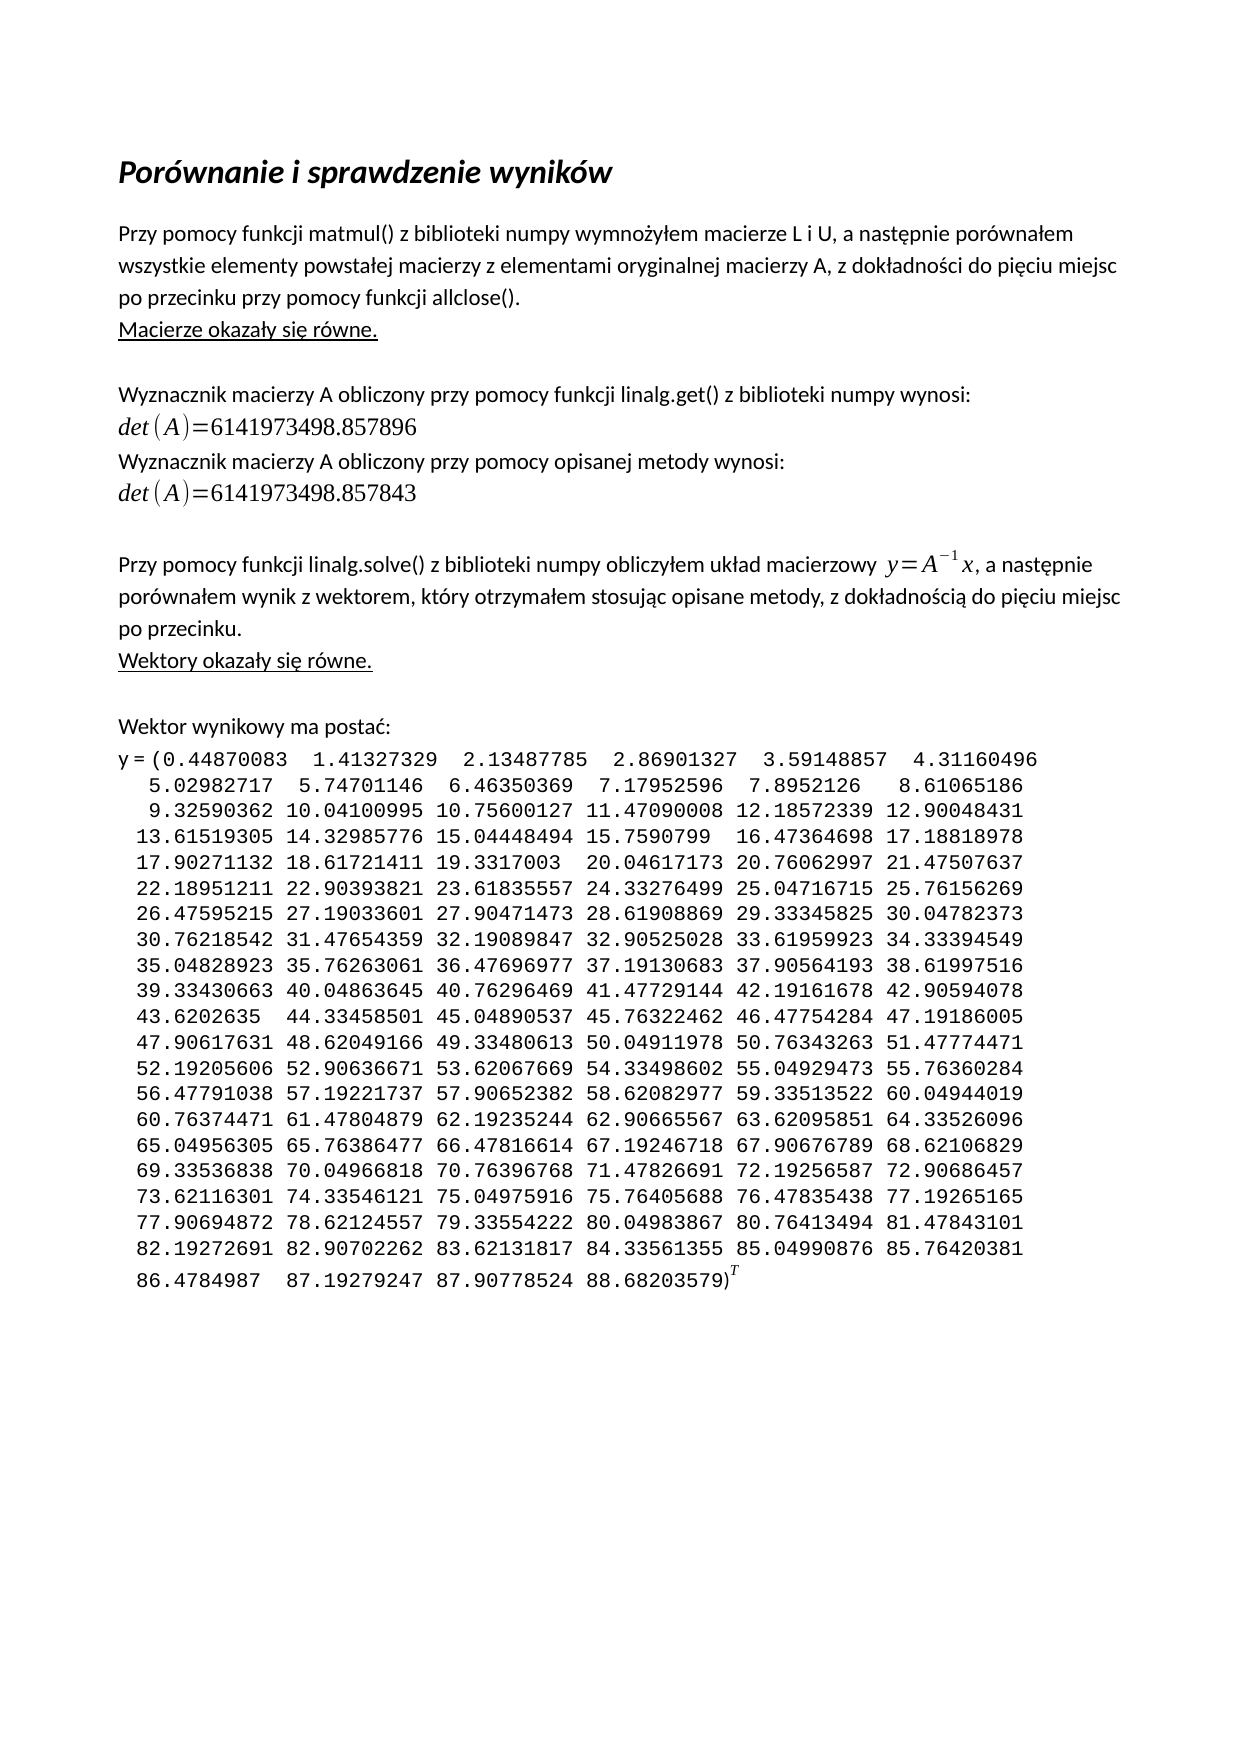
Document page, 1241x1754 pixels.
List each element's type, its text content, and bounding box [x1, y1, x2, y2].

text 52.19205606 52.90636671 53.62067669 54.33498602 55.04929473 55.76360284 [118, 1056, 1122, 1081]
text 5.02982717 5.74701146 6.46350369 7.17952596 7.8952126 8.61065186 [118, 772, 1122, 798]
text Macierze okazały się równe. [118, 315, 1122, 343]
text Wektor wynikowy ma postać: [118, 712, 1122, 740]
text 17.90271132 18.61721411 19.3317003 20.04617173 20.76062997 21.47507637 [118, 850, 1122, 875]
text 82.19272691 82.90702262 83.62131817 84.33561355 85.04990876 85.76420381 [118, 1236, 1122, 1261]
text Wektory okazały się równe. [118, 647, 1122, 674]
text Przy pomocy funkcji matmul() z biblioteki numpy wymnożyłem macierze L i U, a następnie porównałem wszystkie elementy powstałej macierzy z elementami oryginalnej macierzy A, z dokładności do pięciu miejsc po przecinku przy pomocy funkcji allclose(). [118, 219, 1122, 311]
text 30.76218542 31.47654359 32.19089847 32.90525028 33.61959923 34.33394549 [118, 927, 1122, 953]
text y = (0.44870083 1.41327329 2.13487785 2.86901327 3.59148857 4.31160496 [118, 744, 1122, 772]
text 86.4784987 87.19279247 87.90778524 88.68203579) [118, 1261, 1122, 1293]
text 9.32590362 10.04100995 10.75600127 11.47090008 12.18572339 12.90048431 [118, 798, 1122, 824]
text 39.33430663 40.04863645 40.76296469 41.47729144 42.19161678 42.90594078 [118, 978, 1122, 1004]
text 13.61519305 14.32985776 15.04448494 15.7590799 16.47364698 17.18818978 [118, 824, 1122, 850]
text 73.62116301 74.33546121 75.04975916 75.76405688 76.47835438 77.19265165 [118, 1184, 1122, 1210]
text Porównanie i sprawdzenie wyników [118, 151, 1122, 192]
text 60.76374471 61.47804879 62.19235244 62.90665567 63.62095851 64.33526096 [118, 1107, 1122, 1133]
text Przy pomocy funkcji linalg.solve() z biblioteki numpy obliczyłem układ macierzowy , a następnie porównałem wynik z wektorem, który otrzymałem stosując opisane metody, z dokładnością do pięciu miejsc po przecinku. [118, 546, 1122, 642]
text Wyznacznik macierzy A obliczony przy pomocy funkcji linalg.get() z biblioteki numpy wynosi: [118, 381, 1122, 408]
text 47.90617631 48.62049166 49.33480613 50.04911978 50.76343263 51.47774471 [118, 1030, 1122, 1056]
text 69.33536838 70.04966818 70.76396768 71.47826691 72.19256587 72.90686457 [118, 1158, 1122, 1184]
text Wyznacznik macierzy A obliczony przy pomocy opisanej metody wynosi: [118, 447, 1122, 475]
text 65.04956305 65.76386477 66.47816614 67.19246718 67.90676789 68.62106829 [118, 1133, 1122, 1158]
text 43.6202635 44.33458501 45.04890537 45.76322462 46.47754284 47.19186005 [118, 1004, 1122, 1030]
text 26.47595215 27.19033601 27.90471473 28.61908869 29.33345825 30.04782373 [118, 901, 1122, 927]
text 35.04828923 35.76263061 36.47696977 37.19130683 37.90564193 38.61997516 [118, 953, 1122, 978]
text 77.90694872 78.62124557 79.33554222 80.04983867 80.76413494 81.47843101 [118, 1210, 1122, 1236]
text 56.47791038 57.19221737 57.90652382 58.62082977 59.33513522 60.04944019 [118, 1081, 1122, 1107]
text 22.18951211 22.90393821 23.61835557 24.33276499 25.04716715 25.76156269 [118, 875, 1122, 901]
